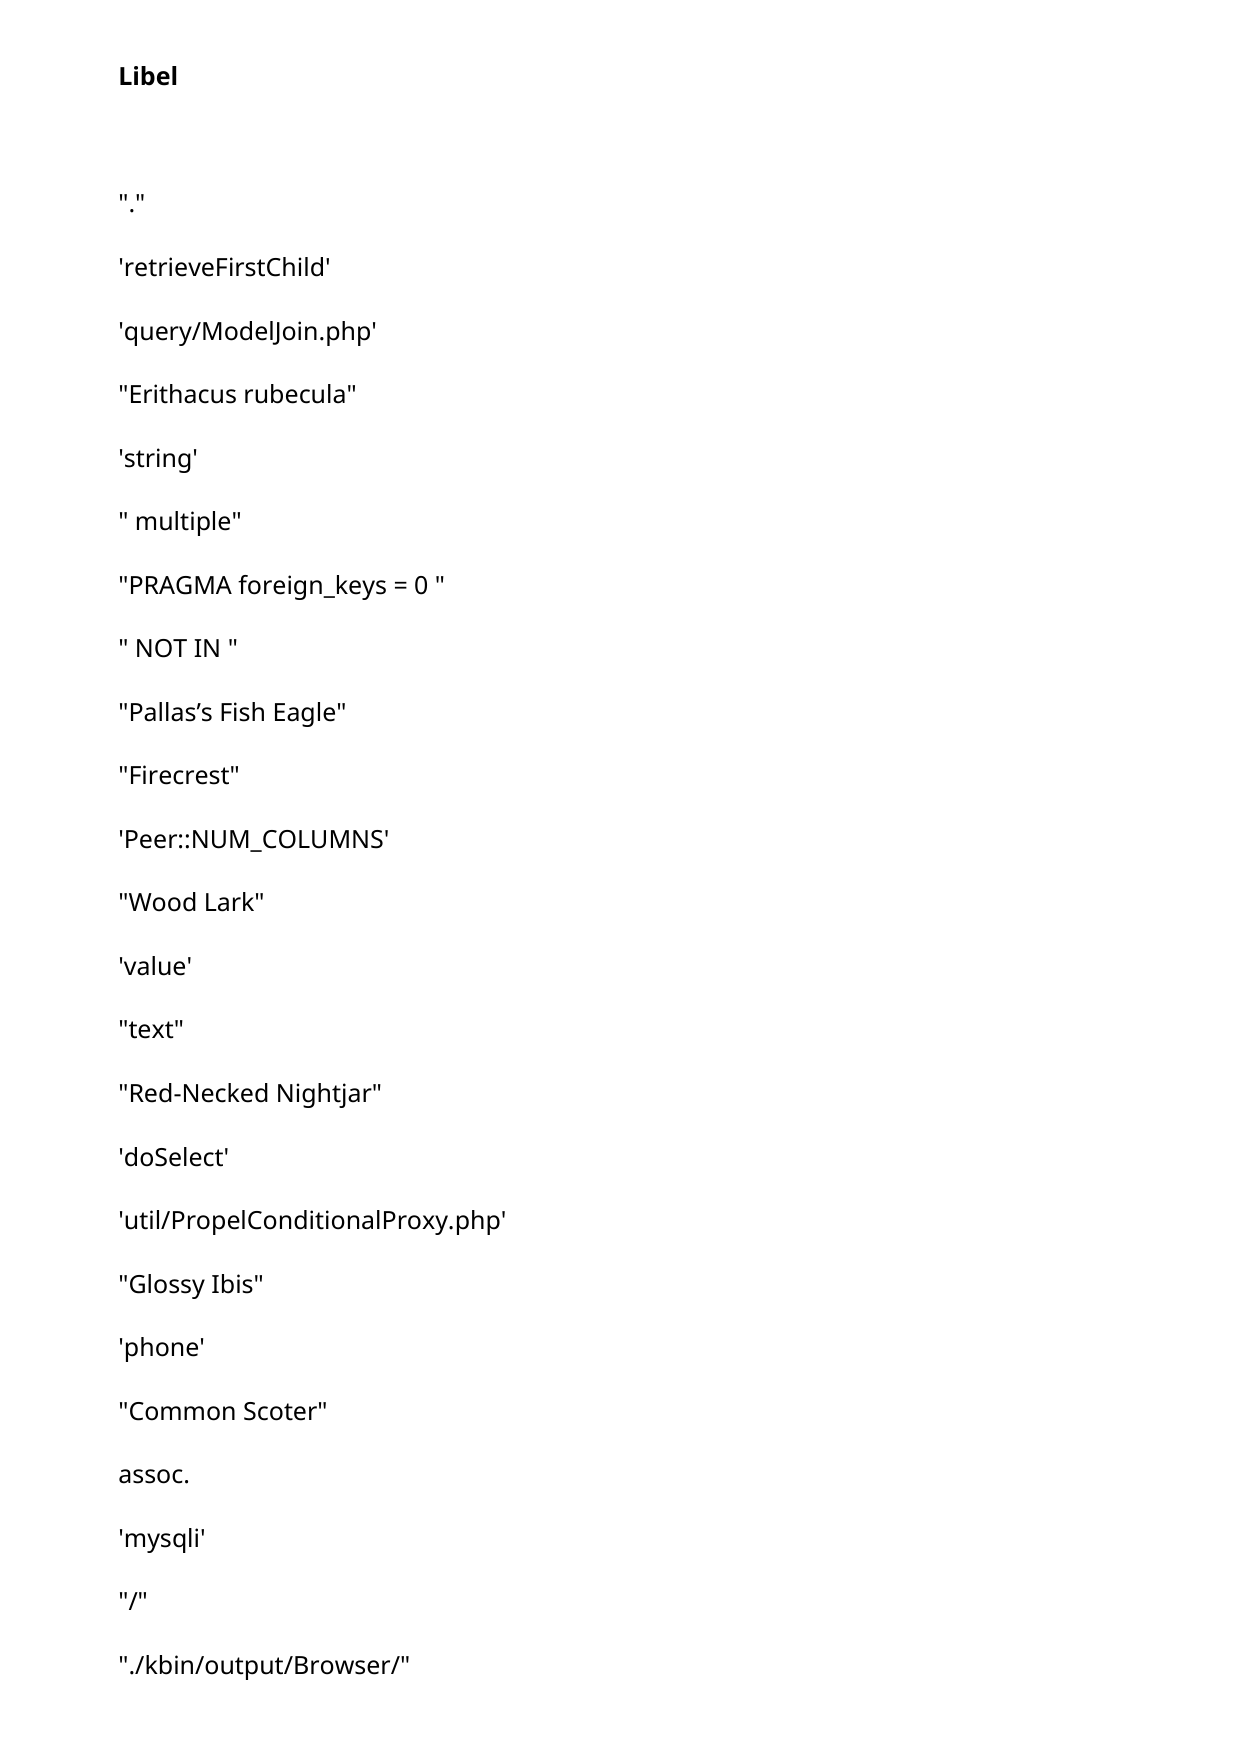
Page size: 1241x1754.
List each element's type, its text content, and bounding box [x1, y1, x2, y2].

table_cell assoc. [118, 1457, 1240, 1521]
table_cell "Wood Lark" [118, 885, 1240, 949]
table_cell "Erithacus rubecula" [118, 377, 1240, 440]
table_cell "Firecrest" [118, 758, 1240, 822]
table_cell " NOT IN " [118, 631, 1240, 694]
table_cell 'value' [118, 949, 1240, 1012]
table_cell 'string' [118, 440, 1240, 504]
table_cell "./kbin/output/Browser/" [118, 1648, 1240, 1682]
table_cell 'Peer::NUM_COLUMNS' [118, 822, 1240, 885]
table_cell "Red-Necked Nightjar" [118, 1076, 1240, 1139]
table_cell 'query/ModelJoin.php' [118, 313, 1240, 377]
table_cell "Glossy Ibis" [118, 1266, 1240, 1330]
table_cell 'util/PropelConditionalProxy.php' [118, 1203, 1240, 1266]
table_cell 'phone' [118, 1330, 1240, 1393]
table_cell "." [118, 186, 1240, 250]
table_cell " multiple" [118, 504, 1240, 567]
table_cell "text" [118, 1012, 1240, 1076]
table_cell 'doSelect' [118, 1139, 1240, 1203]
table_cell 'retrieveFirstChild' [118, 250, 1240, 313]
table_cell 'mysqli' [118, 1521, 1240, 1584]
table_cell "PRAGMA foreign_keys = 0 " [118, 568, 1240, 631]
table_cell "Pallas’s Fish Eagle" [118, 695, 1240, 758]
table_header Libel [118, 59, 1240, 123]
table_cell "/" [118, 1584, 1240, 1648]
table_cell [118, 123, 1240, 186]
table_cell "Common Scoter" [118, 1394, 1240, 1457]
